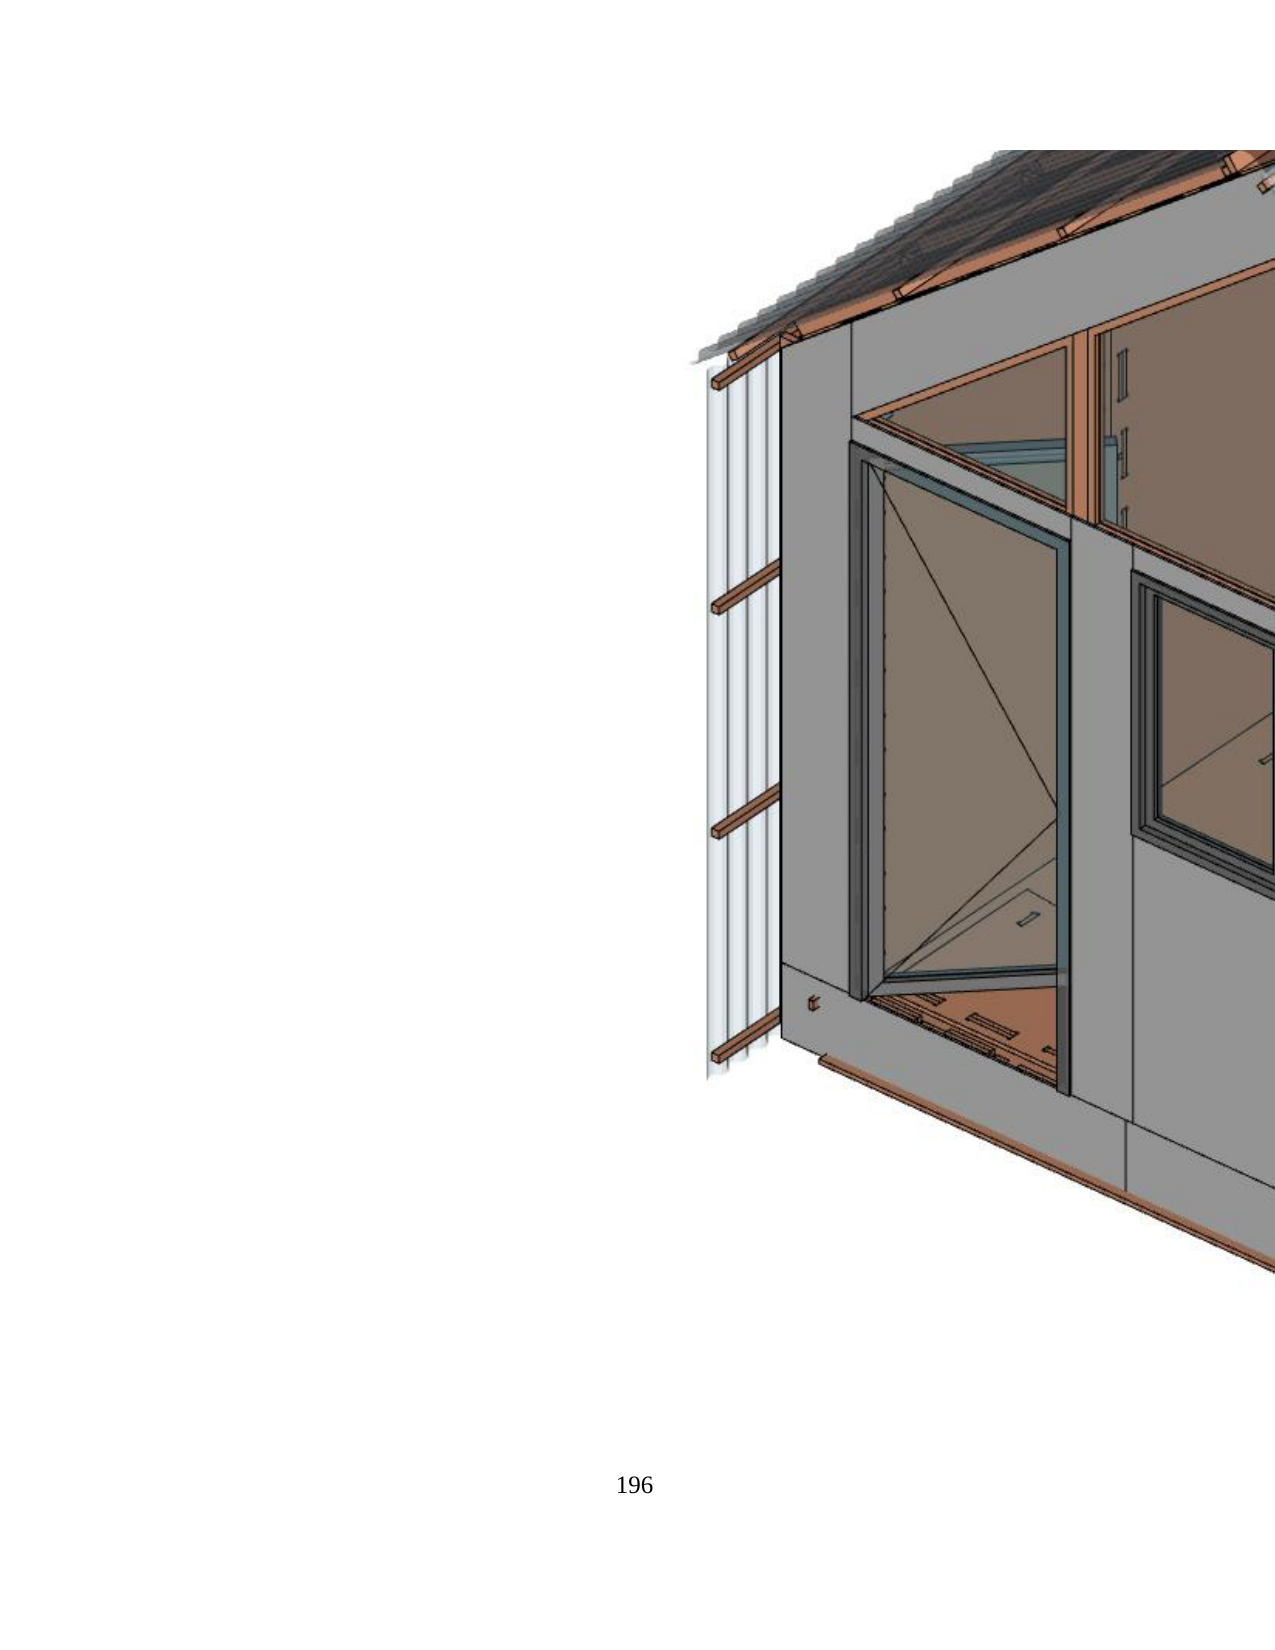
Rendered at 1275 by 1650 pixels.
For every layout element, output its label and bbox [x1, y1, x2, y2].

picture [150, 150, 1275, 1441]
